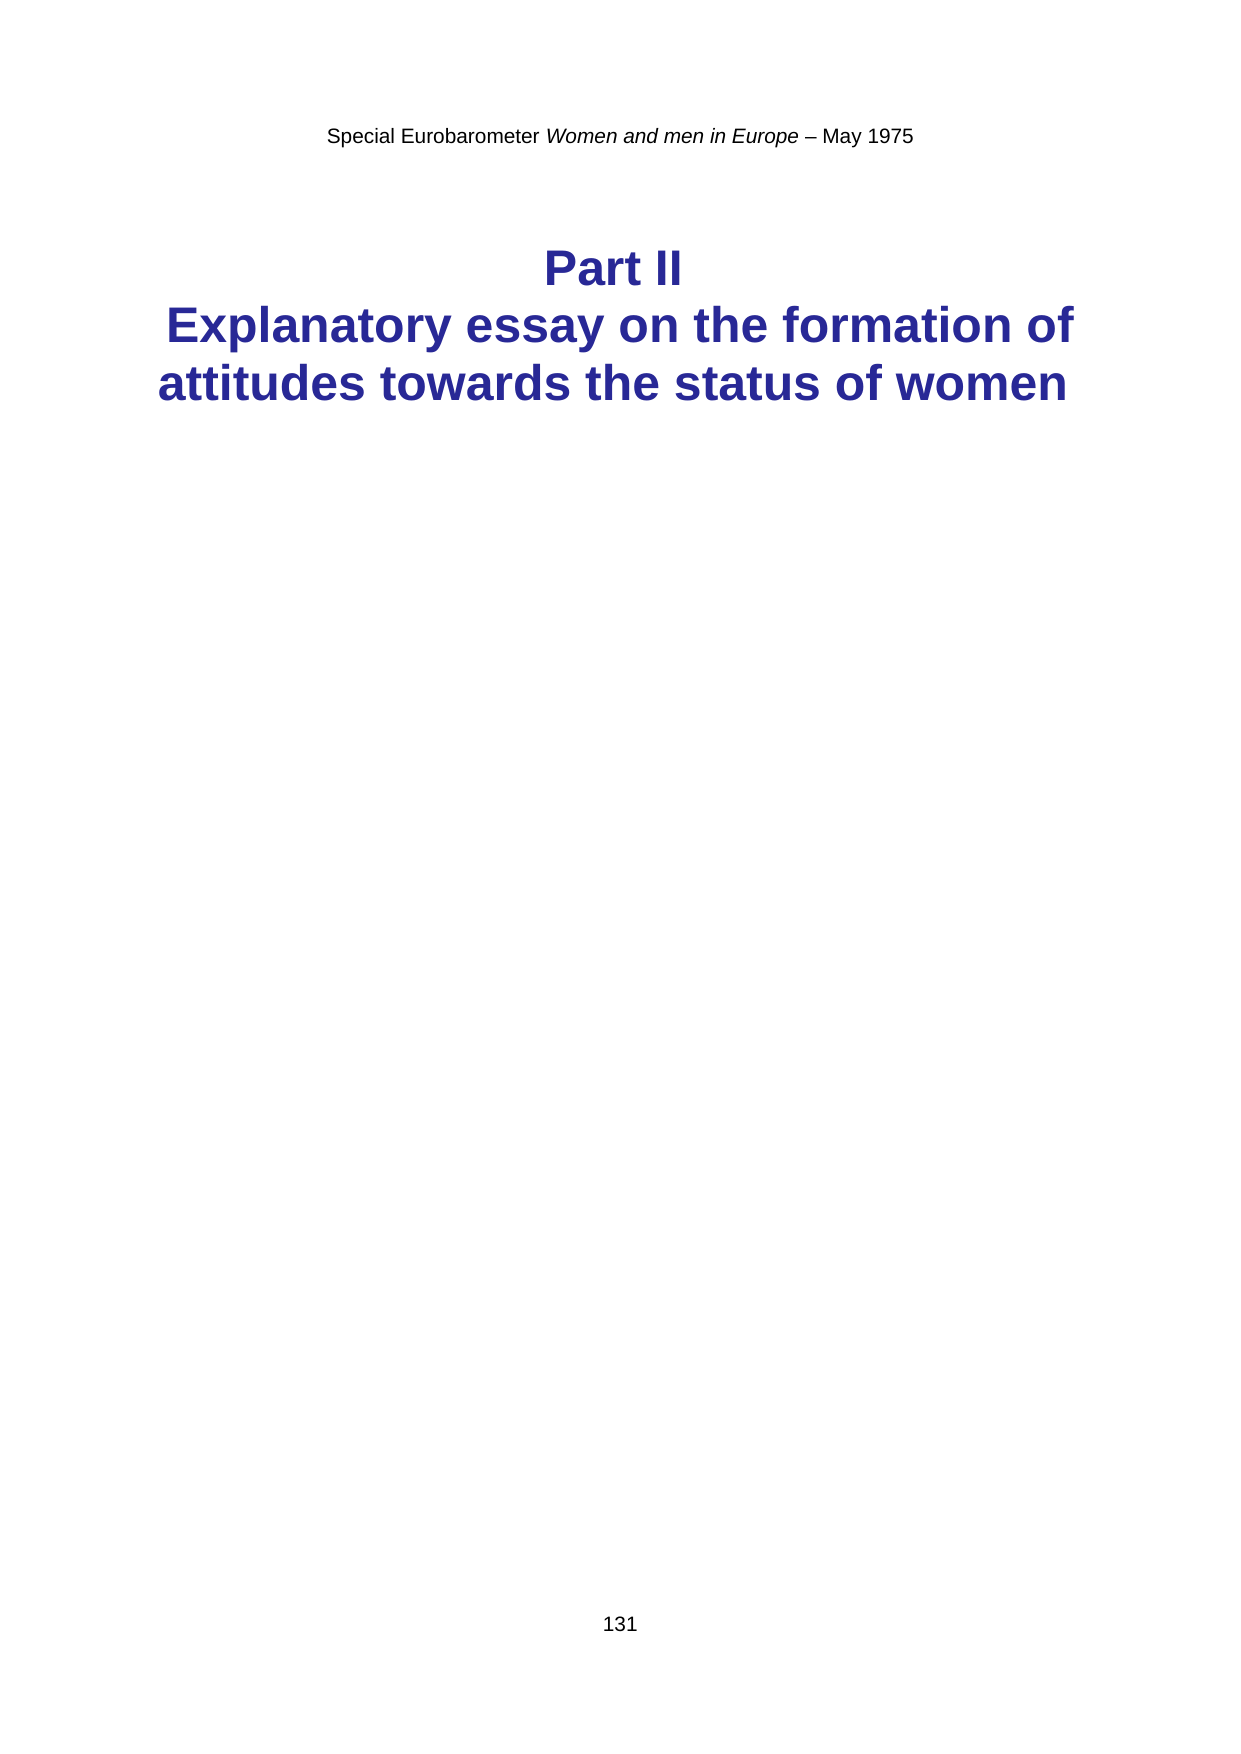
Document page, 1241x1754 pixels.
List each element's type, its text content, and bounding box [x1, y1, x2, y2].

subtitle Part II Explanatory essay on the formation of attitudes towards the status of women [118, 238, 1122, 411]
